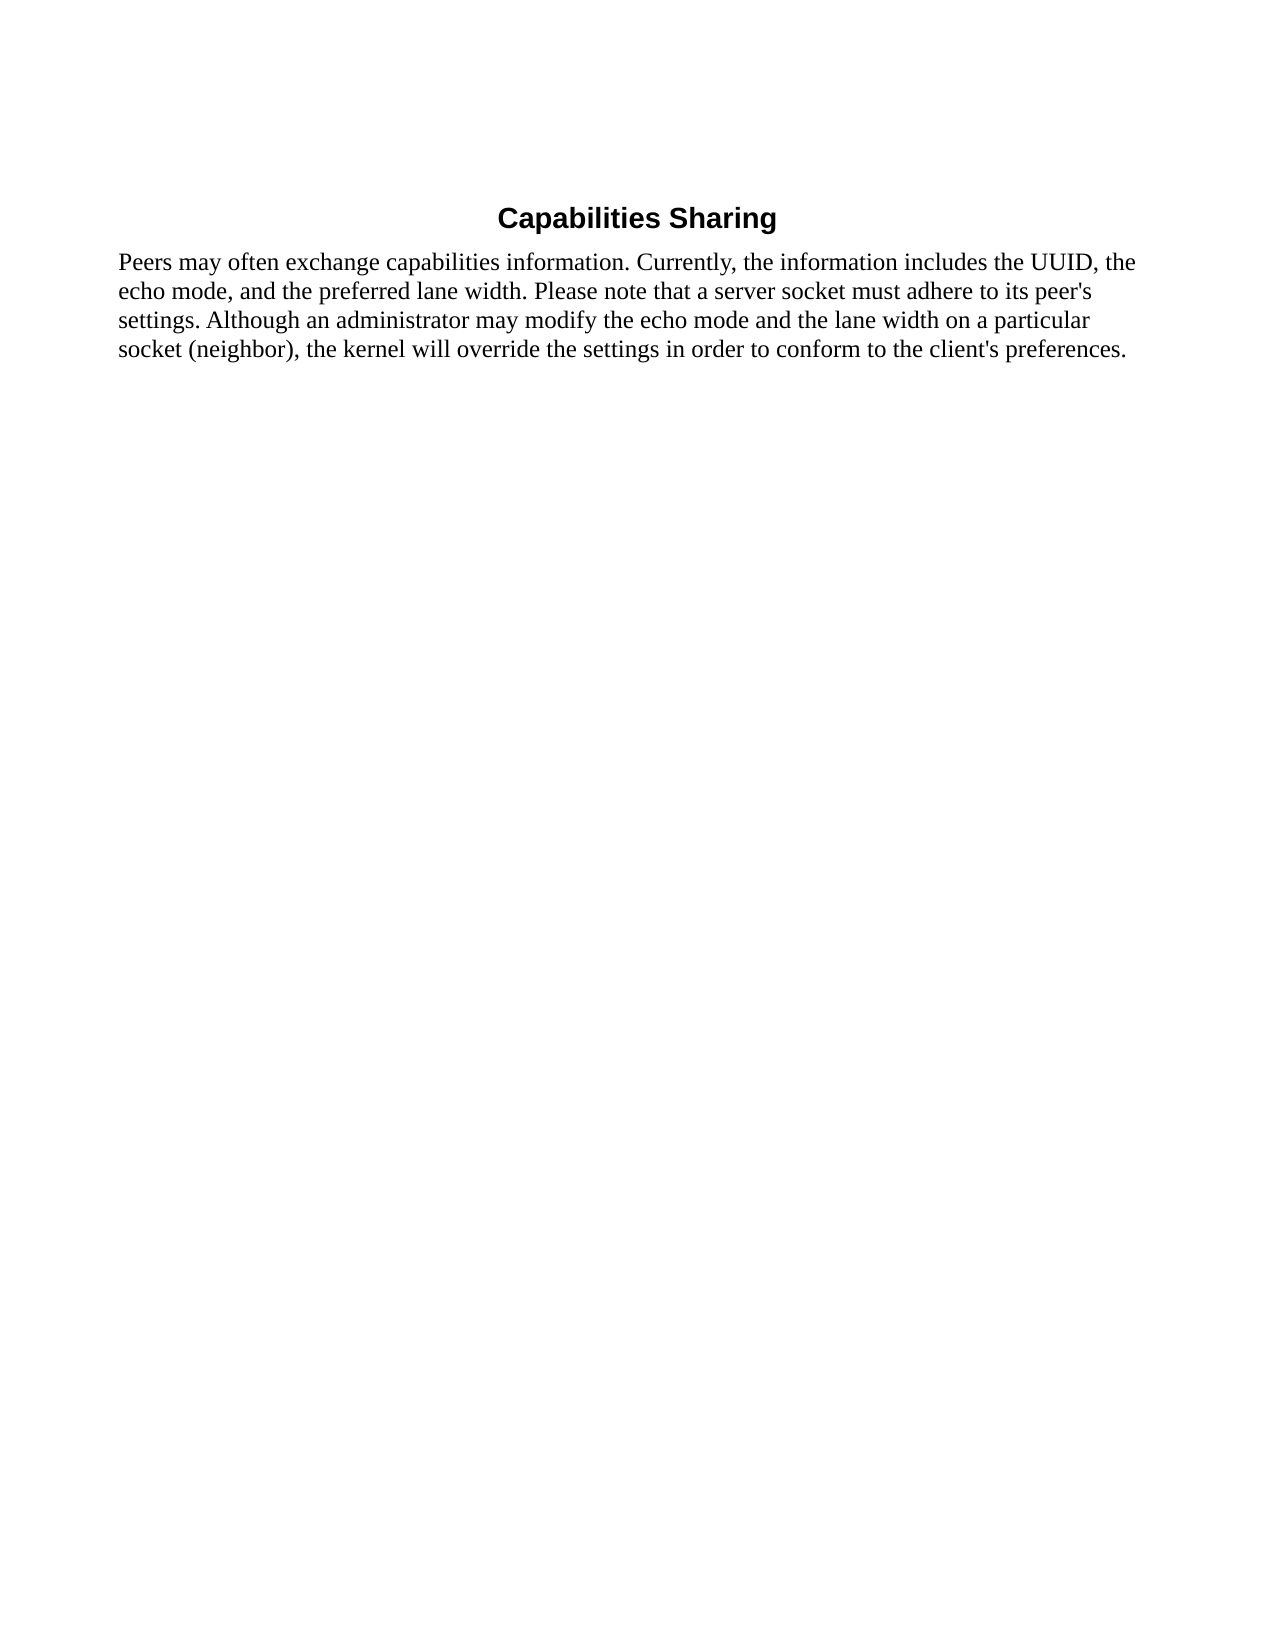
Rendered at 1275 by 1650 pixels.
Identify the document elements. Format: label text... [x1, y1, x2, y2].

subtitle Capabilities Sharing [118, 201, 1157, 235]
text Peers may often exchange capabilities information. Currently, the information includes the UUID, the echo mode, and the preferred lane width. Please note that a server socket must adhere to its peer's settings. Although an administrator may modify the echo mode and the lane width on a particular socket (neighbor), the kernel will override the settings in order to conform to the client's preferences. [118, 247, 1157, 362]
